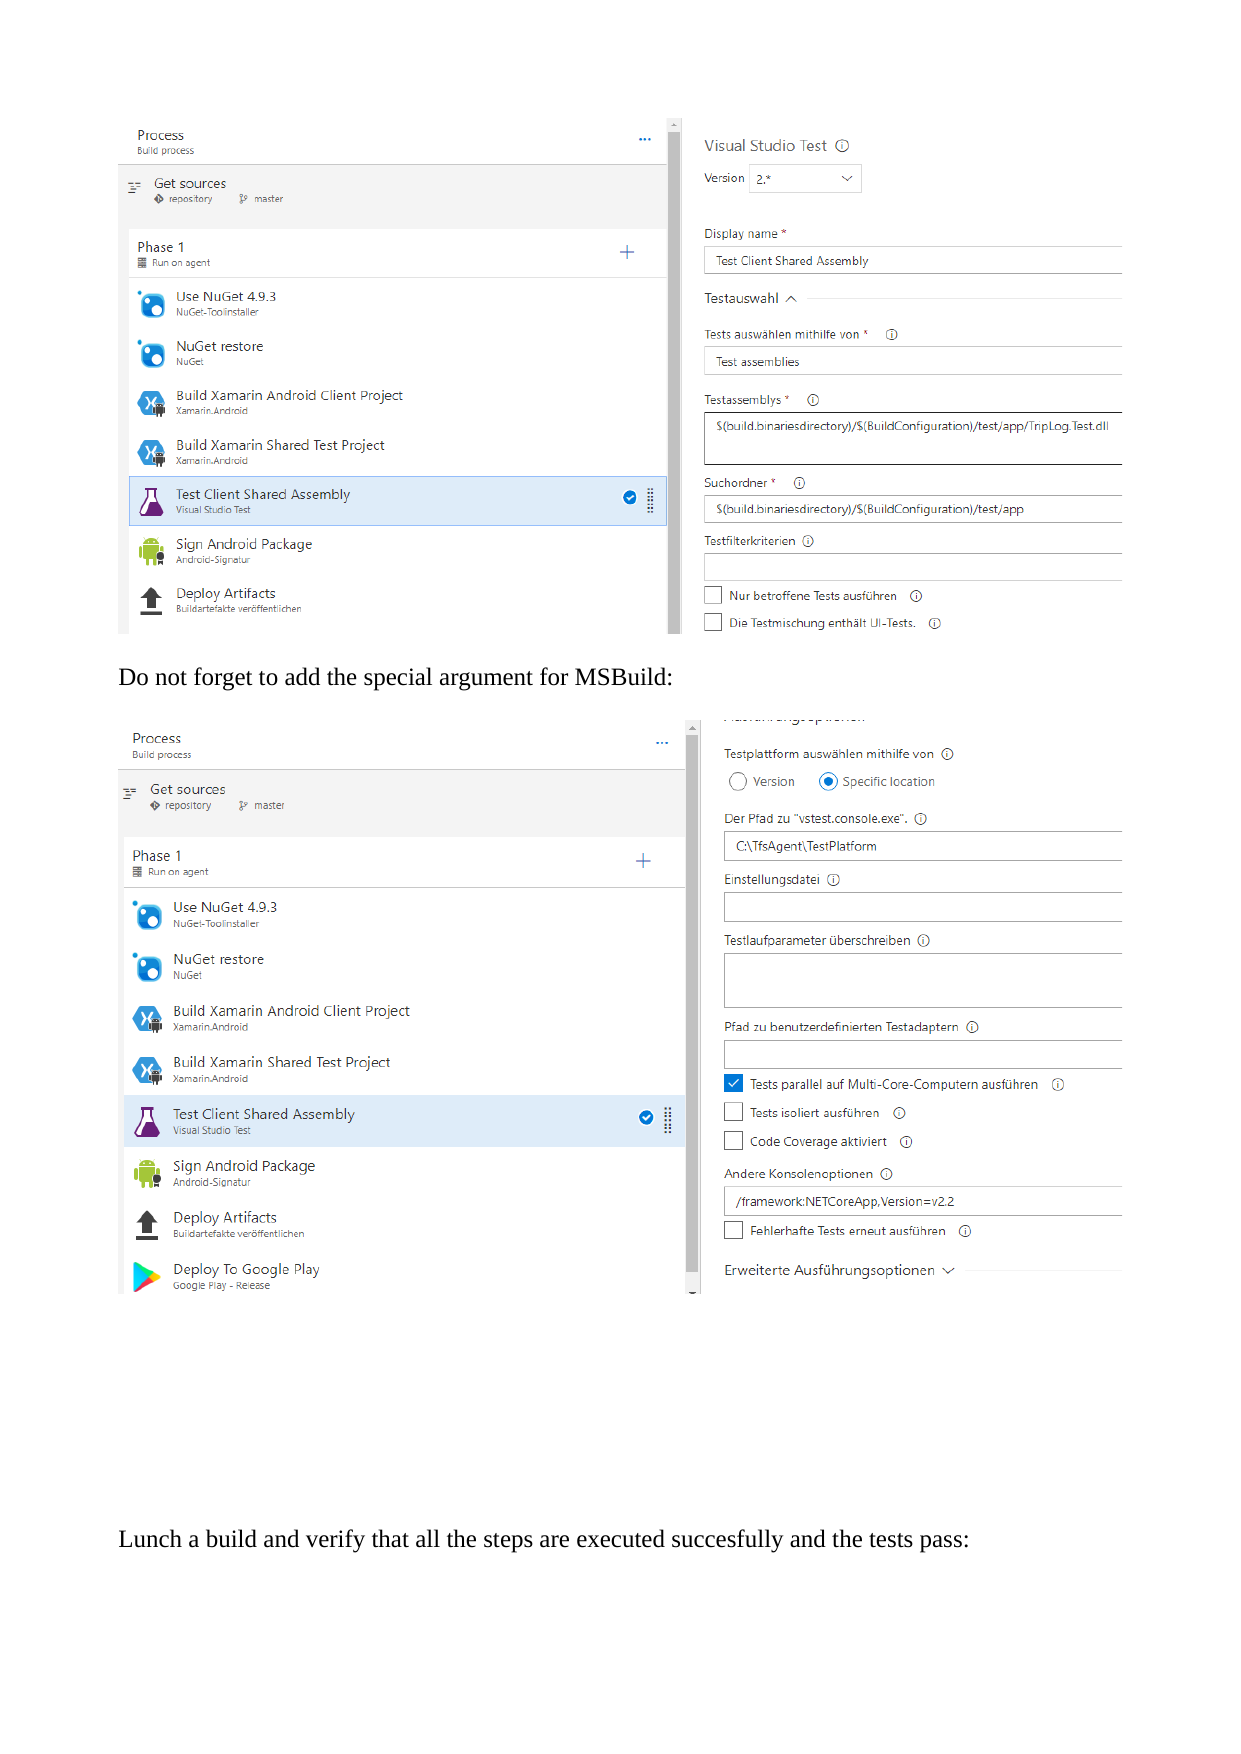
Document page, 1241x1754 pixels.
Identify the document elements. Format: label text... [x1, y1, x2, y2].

text Lunch a build and verify that all the steps are executed succesfully and the tests pass: [118, 1524, 1122, 1552]
picture [118, 118, 1123, 634]
picture [118, 720, 1123, 1294]
text Do not forget to add the special argument for MSBuild: [118, 662, 1122, 691]
